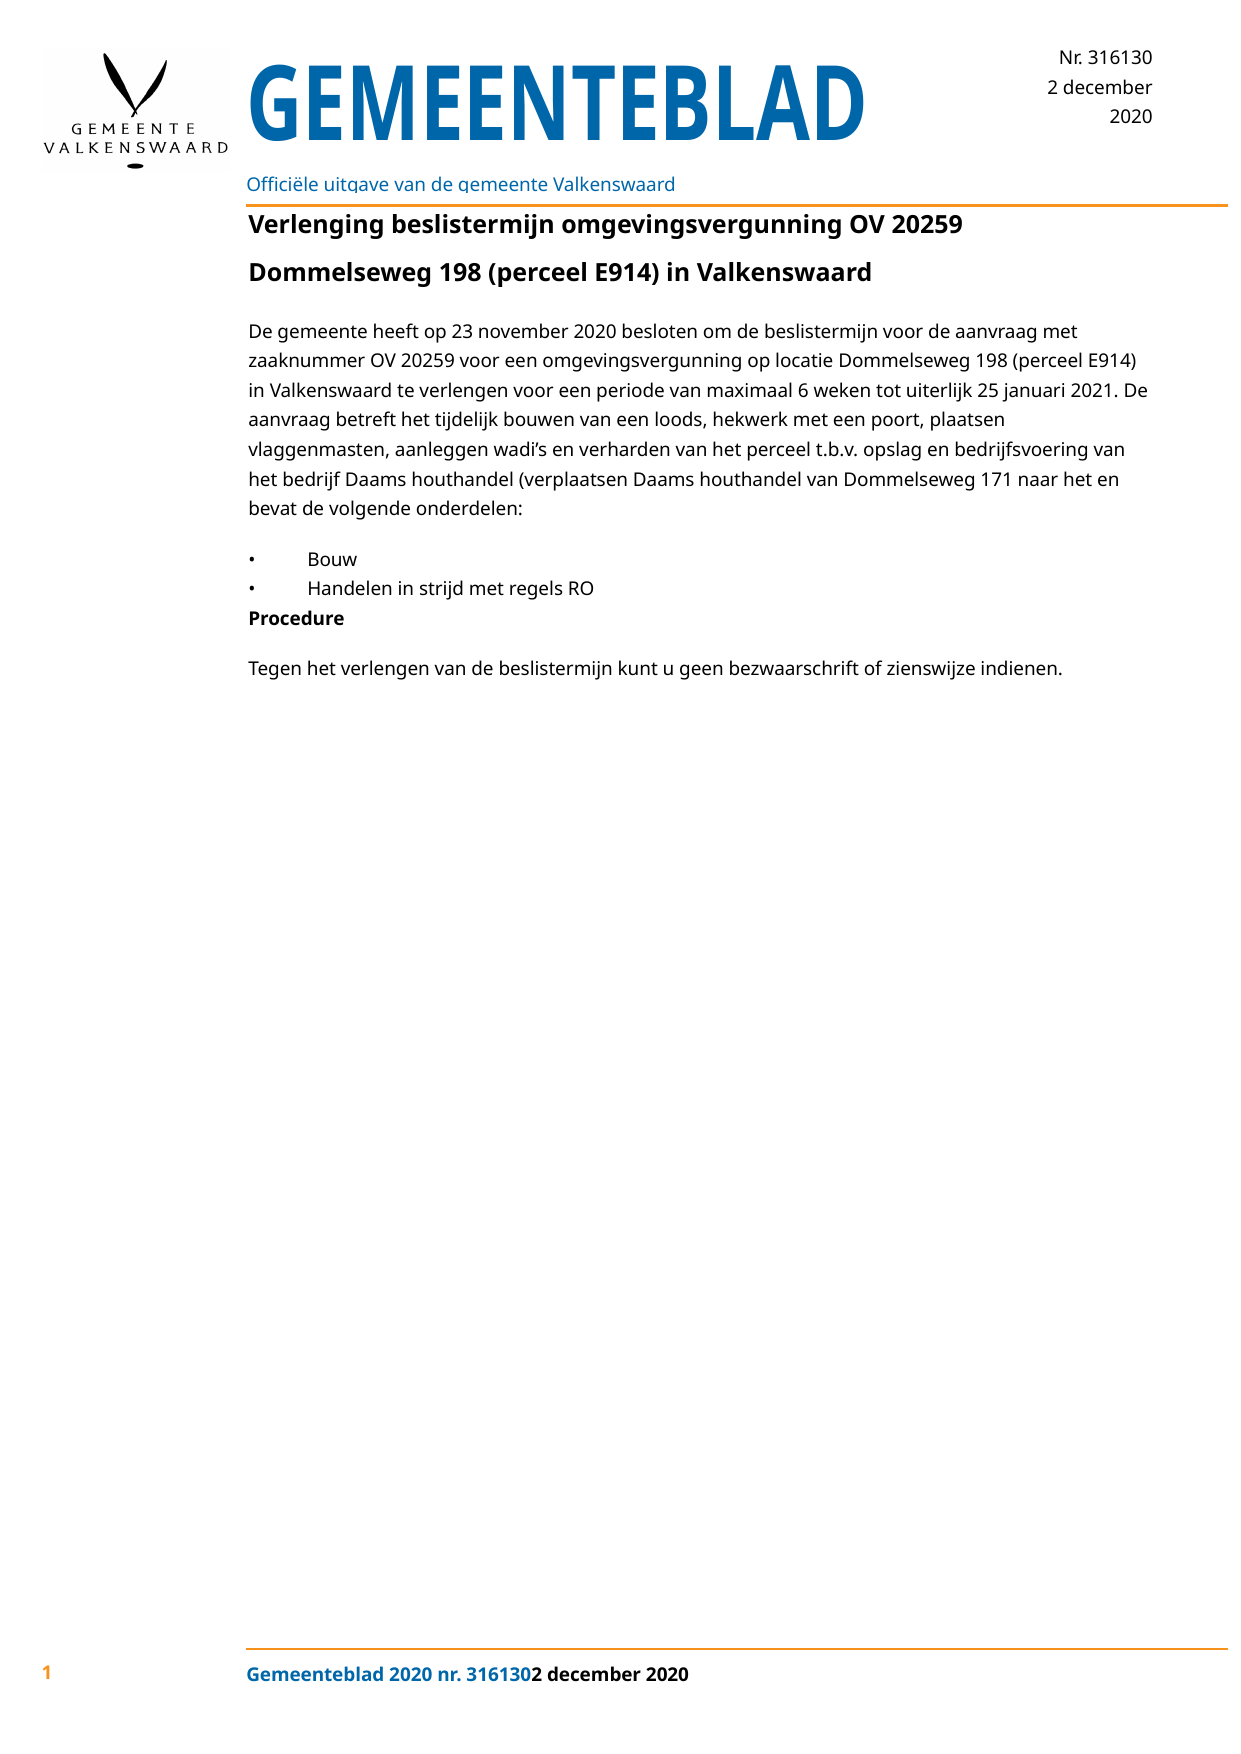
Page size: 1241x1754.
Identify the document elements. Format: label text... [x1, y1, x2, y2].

list Bouw [248, 546, 1152, 572]
text Procedure [248, 605, 1152, 631]
text Tegen het verlengen van de beslistermijn kunt u geen bezwaarschrift of zienswijze indienen. [248, 655, 1152, 681]
text Verlenging beslistermijn omgevingsvergunning OV 20259 Dommelseweg 198 (perceel E914) in Valkenswaard [248, 207, 1152, 288]
picture [41, 47, 231, 172]
text De gemeente heeft op 23 november 2020 besloten om de beslistermijn voor de aanvraag met zaaknummer OV 20259 voor een omgevingsvergunning op locatie Dommelseweg 198 (perceel E914) in Valkenswaard te verlengen voor een periode van maximaal 6 weken tot uiterlijk 25 januari 2021. De aanvraag betreft het tijdelijk bouwen van een loods, hekwerk met een poort, plaatsen vlaggenmasten, aanleggen wadi’s en verharden van het perceel t.b.v. opslag en bedrijfsvoering van het bedrijf Daams houthandel (verplaatsen Daams houthandel van Dommelseweg 171 naar het en bevat de volgende onderdelen: [248, 318, 1152, 521]
list Handelen in strijd met regels RO [248, 575, 1152, 601]
